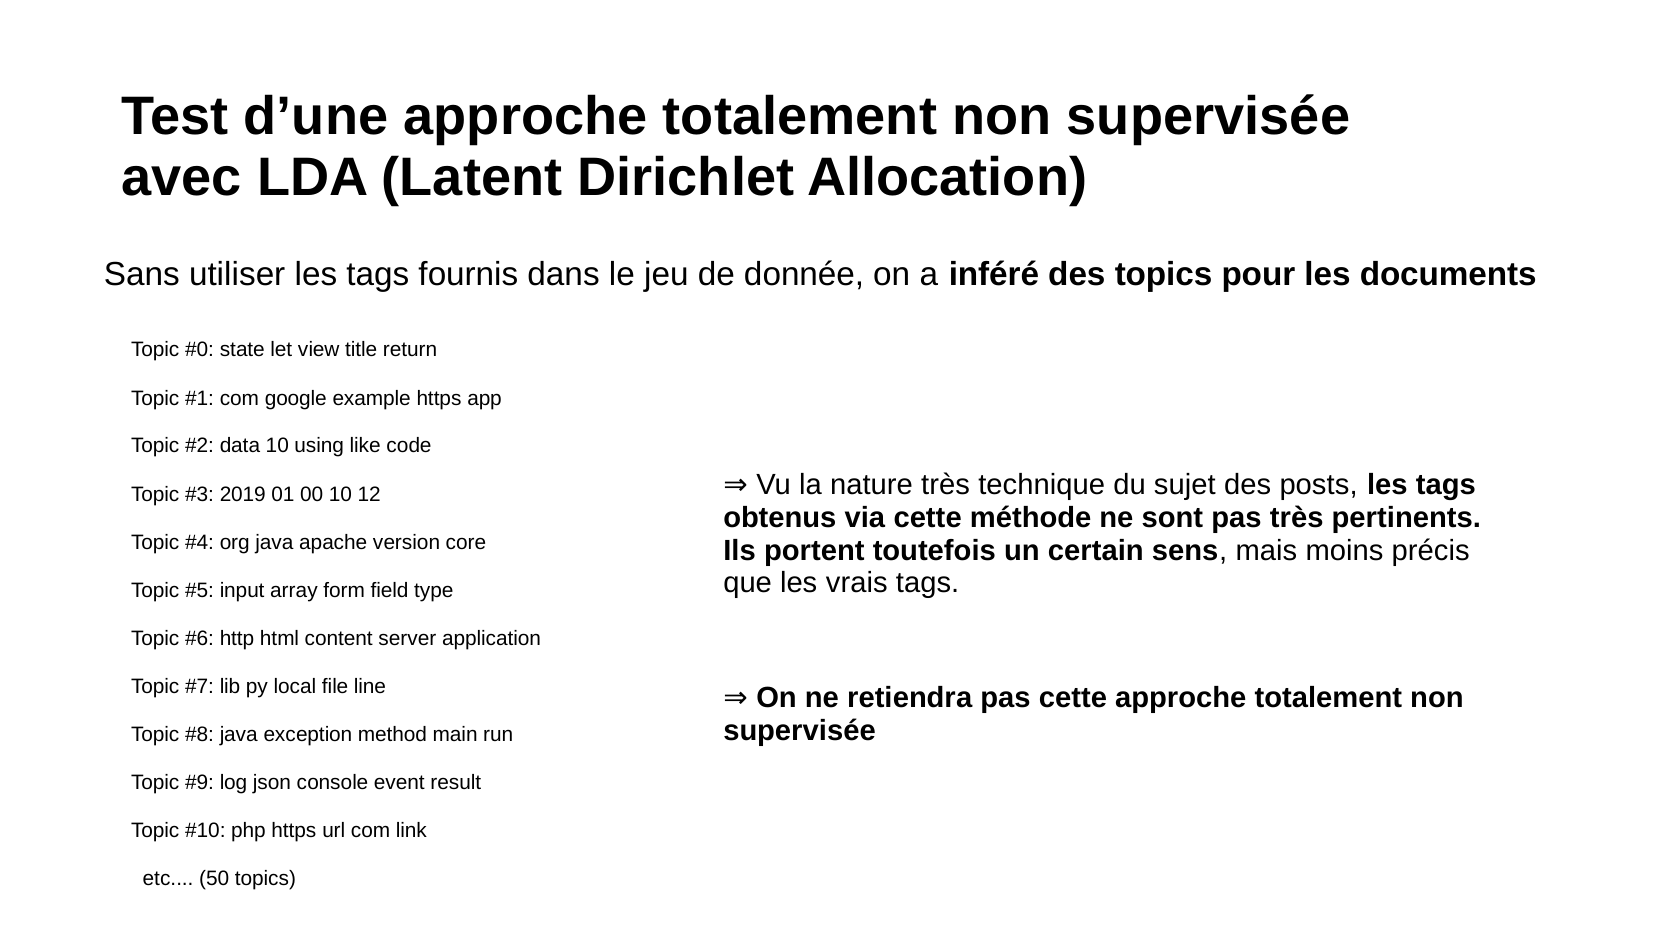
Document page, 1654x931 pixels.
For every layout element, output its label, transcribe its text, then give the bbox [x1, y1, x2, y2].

text_box Test d’une approche totalement non supervisée avec LDA (Latent Dirichlet Allocation) [106, 78, 1367, 215]
text_box Sans utiliser les tags fournis dans le jeu de donnée, on a inféré des topics pour les documents [89, 248, 1571, 310]
text_box Topic #0: state let view title return Topic #1: com google example https app Topic #2: data 10 using like code Topic #3: 2019 01 00 10 12 Topic #4: org java apache version core Topic #5: input array form field type Topic #6: http html content server application Topic #7: lib py local file line Topic #8: java exception method main run Topic #9: log json console event result Topic #10: php https url com link etc.... (50 topics) [116, 330, 579, 931]
text_box ⇒ Vu la nature très technique du sujet des posts, les tags obtenus via cette méthode ne sont pas très pertinents. Ils portent toutefois un certain sens, mais moins précis que les vrais tags. ⇒ On ne retiendra pas cette approche totalement non supervisée [708, 460, 1529, 813]
